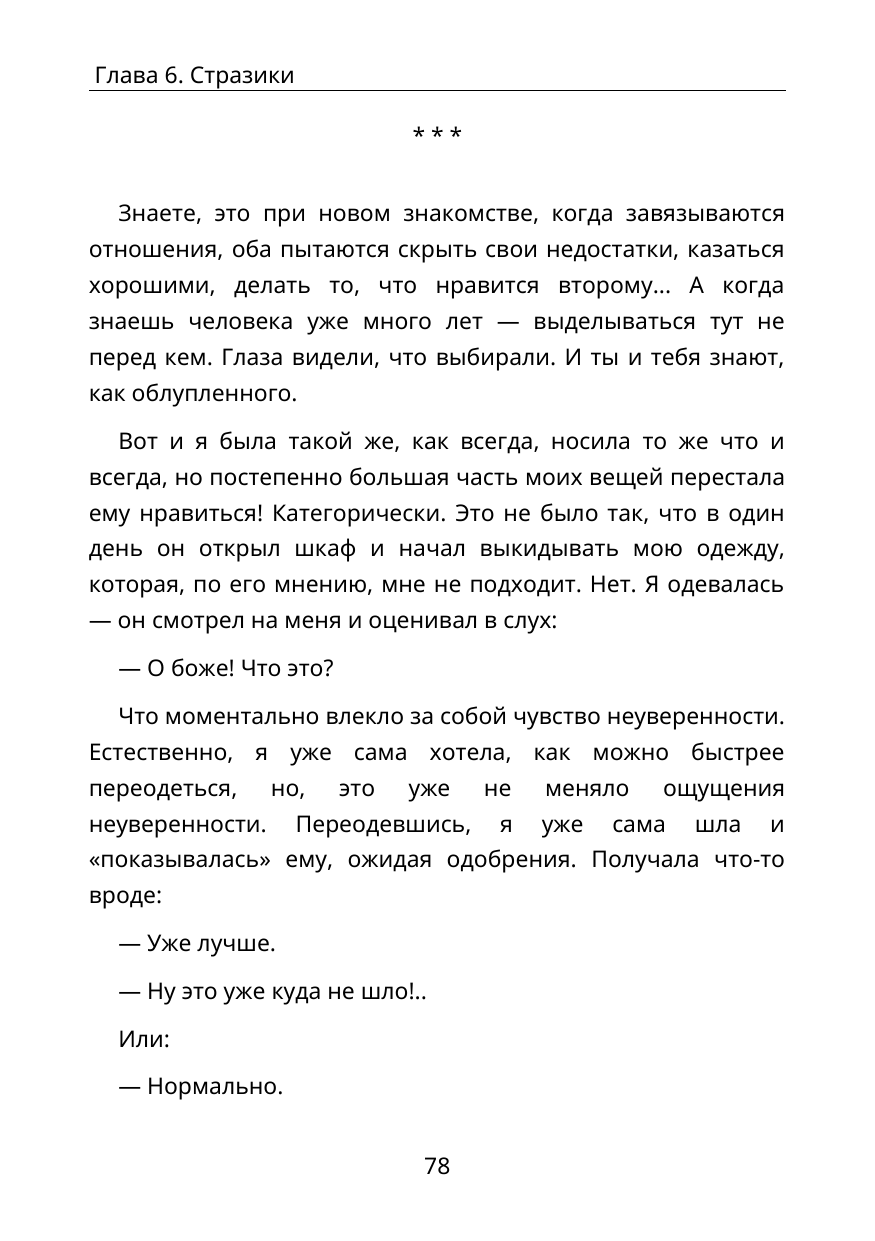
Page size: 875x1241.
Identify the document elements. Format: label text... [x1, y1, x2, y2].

text — Уже лучше. [88, 927, 786, 958]
text — О боже! Что это? [88, 652, 786, 683]
text Или: [88, 1022, 786, 1054]
text — Ну это уже куда не шло!.. [88, 975, 786, 1006]
subtitle * * * [88, 120, 786, 151]
text Что моментально влекло за собой чувство неуверенности. Естественно, я уже сама хотела, как можно быстрее переодеться, но, это уже не меняло ощущения неуверенности. Переодевшись, я уже сама шла и «показывалась» ему, ожидая одобрения. Получала что-то вроде: [88, 700, 786, 911]
text Знаете, это при новом знакомстве, когда завязываются отношения, оба пытаются скрыть свои недостатки, казаться хорошими, делать то, что нравится второму... А когда знаешь человека уже много лет — выделываться тут не перед кем. Глаза видели, что выбирали. И ты и тебя знают, как облупленного. [88, 197, 786, 408]
text — Нормально. [88, 1070, 786, 1101]
text Вот и я была такой же, как всегда, носила то же что и всегда, но постепенно большая часть моих вещей перестала ему нравиться! Категорически. Это не было так, что в один день он открыл шкаф и начал выкидывать мою одежду, которая, по его мнению, мне не подходит. Нет. Я одевалась — он смотрел на меня и оценивал в слух: [88, 424, 786, 636]
